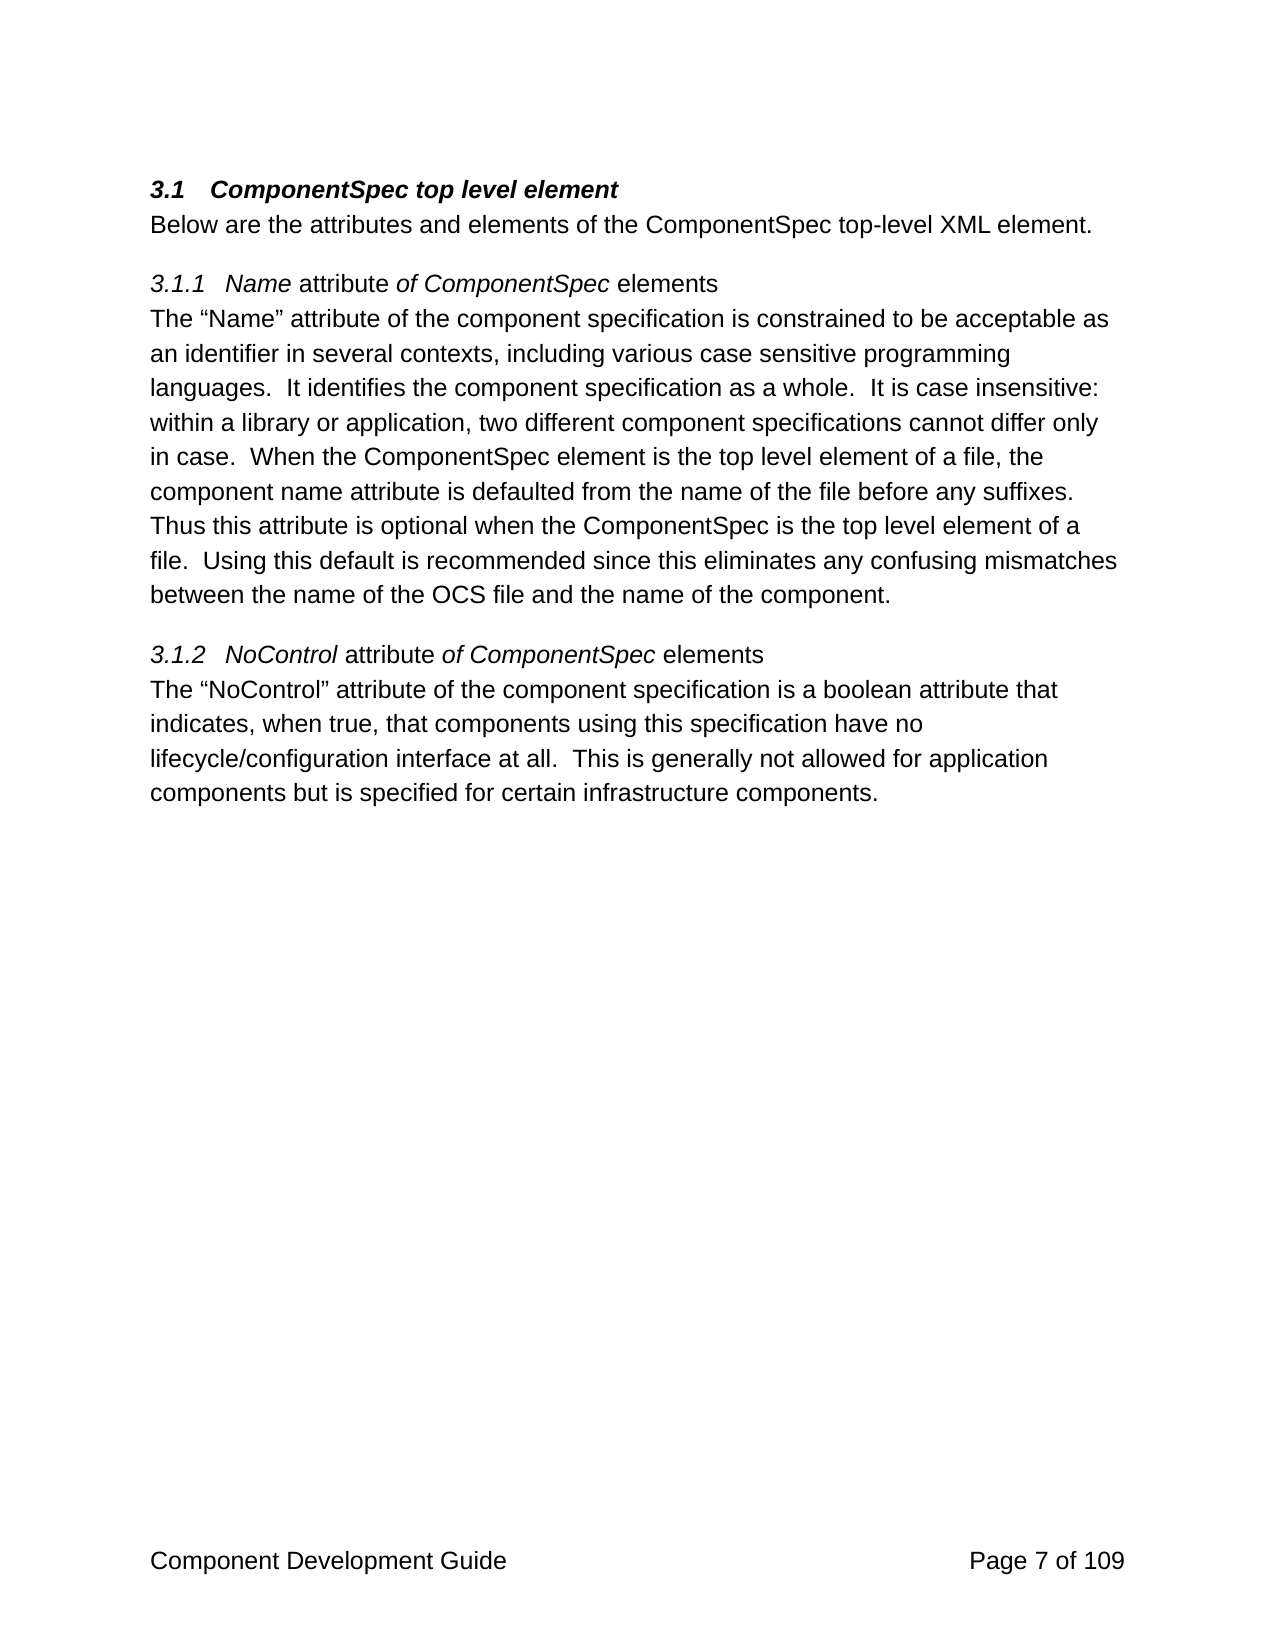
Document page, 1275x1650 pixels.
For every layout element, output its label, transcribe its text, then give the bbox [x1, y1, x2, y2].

text The “NoControl” attribute of the component specification is a boolean attribute that indicates, when true, that components using this specification have no lifecycle/configuration interface at all. This is generally not allowed for application components but is specified for certain infrastructure components. [150, 675, 1125, 807]
subtitle ComponentSpec top level element [150, 175, 1125, 204]
text The “Name” attribute of the component specification is constrained to be acceptable as an identifier in several contexts, including various case sensitive programming languages. It identifies the component specification as a whole. It is case insensitive: within a library or application, two different component specifications cannot differ only in case. When the ComponentSpec element is the top level element of a file, the component name attribute is defaulted from the name of the file before any suffixes. Thus this attribute is optional when the ComponentSpec is the top level element of a file. Using this default is recommended since this eliminates any confusing mismatches between the name of the OCS file and the name of the component. [150, 304, 1125, 609]
text Below are the attributes and elements of the ComponentSpec top-level XML element. [150, 210, 1125, 239]
subtitle Name attribute of ComponentSpec elements [150, 269, 1125, 298]
subtitle NoControl attribute of ComponentSpec elements [150, 640, 1125, 668]
